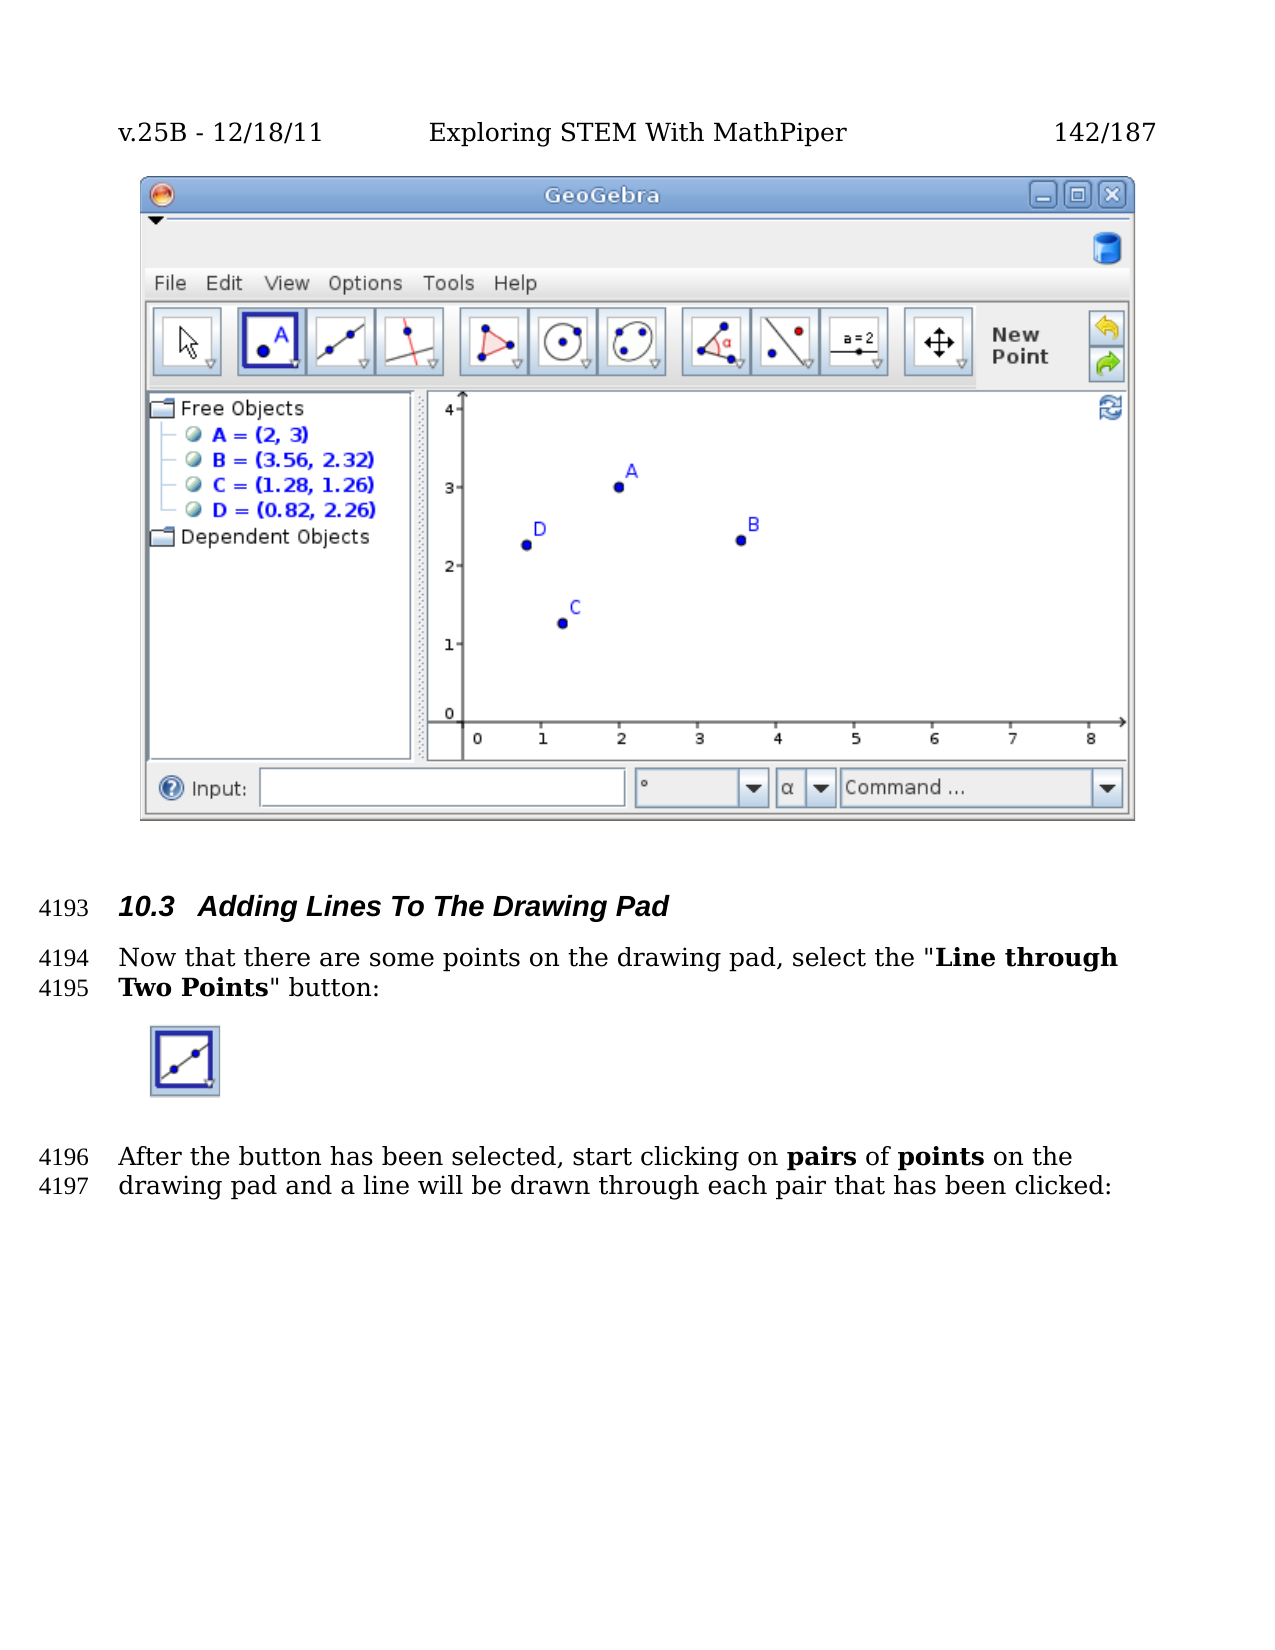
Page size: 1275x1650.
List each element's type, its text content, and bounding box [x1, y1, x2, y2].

subtitle Adding Lines To The Drawing Pad [118, 889, 1157, 922]
picture [149, 1024, 221, 1098]
text Now that there are some points on the drawing pad, select the "Line through Two Points" button: [118, 943, 1157, 1002]
picture [140, 176, 1136, 821]
text After the button has been selected, start clicking on pairs of points on the drawing pad and a line will be drawn through each pair that has been clicked: [118, 1142, 1157, 1200]
